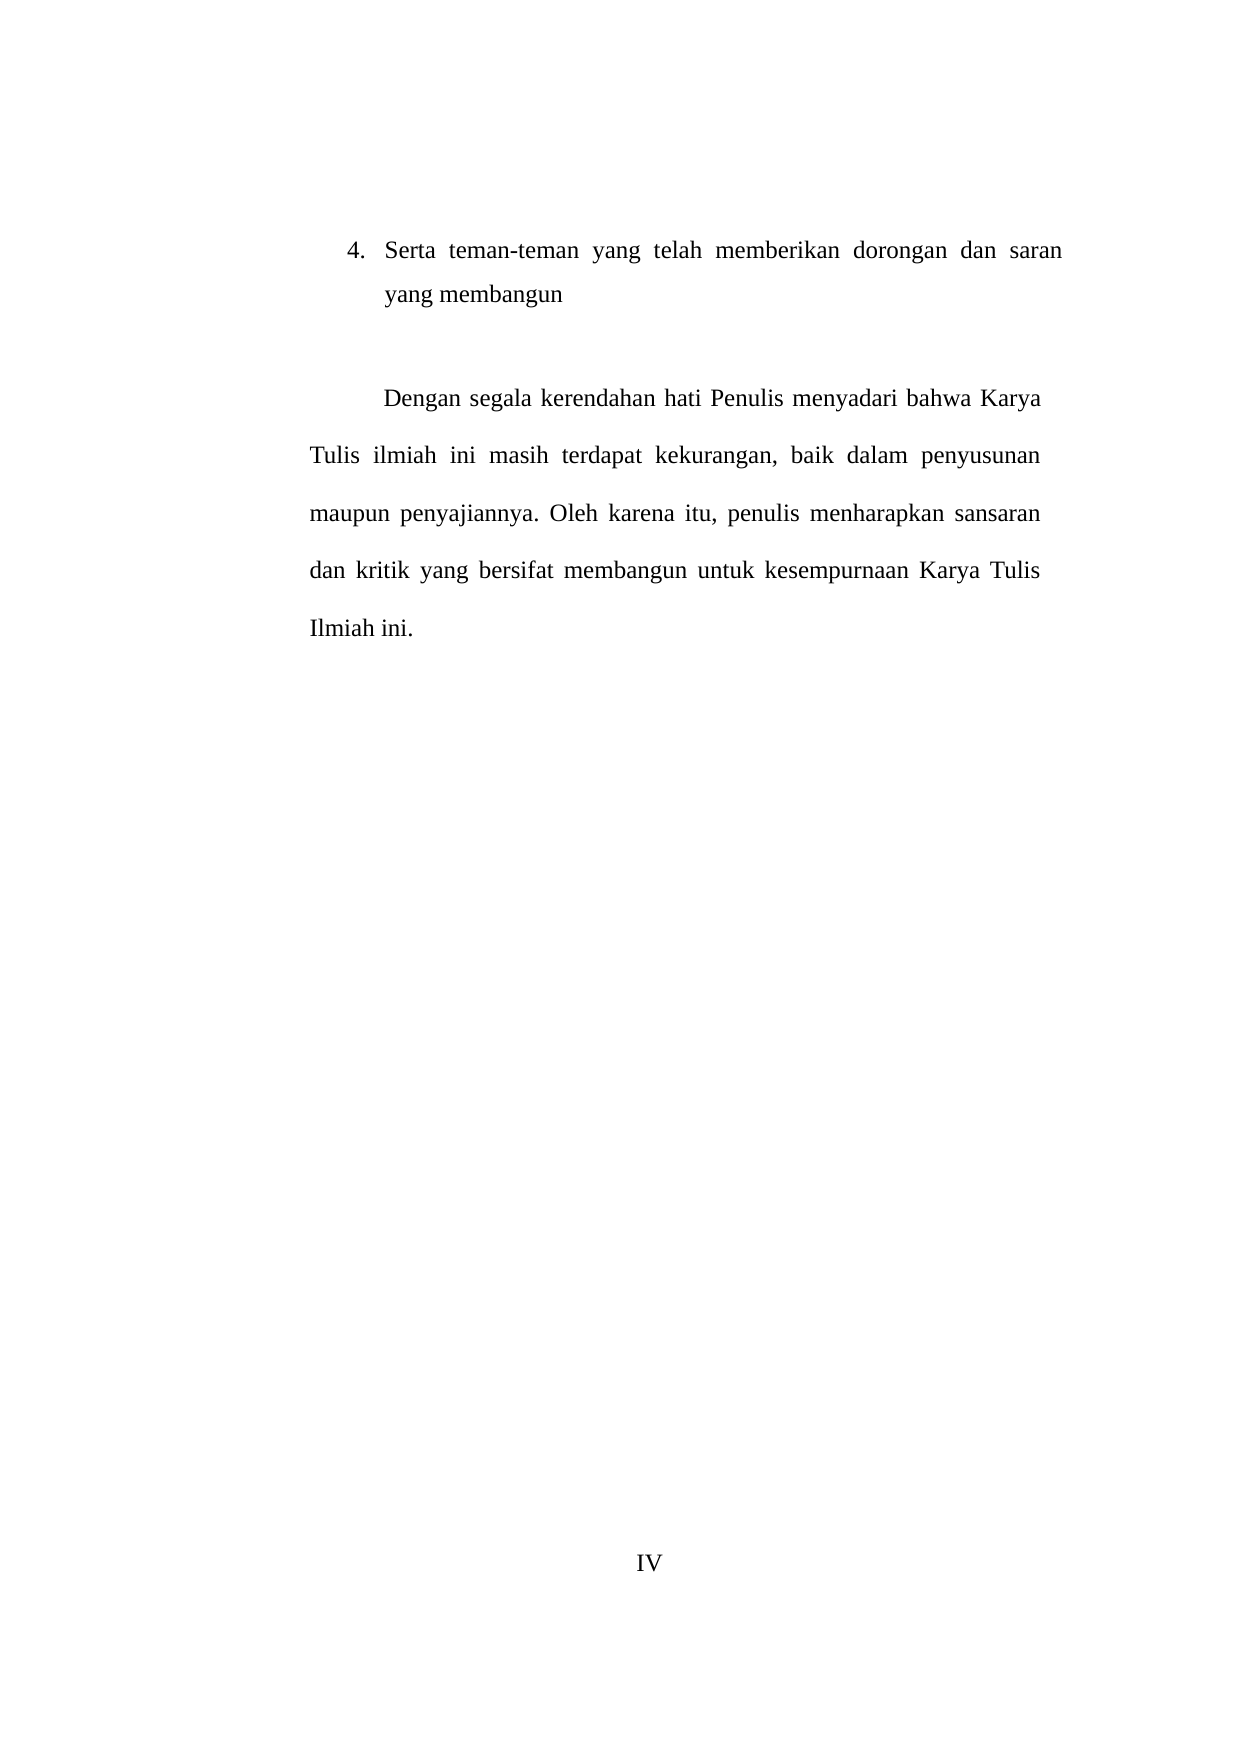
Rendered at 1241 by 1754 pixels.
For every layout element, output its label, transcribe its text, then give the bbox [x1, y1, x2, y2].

text Dengan segala kerendahan hati Penulis menyadari bahwa Karya Tulis ilmiah ini masih terdapat kekurangan, baik dalam penyusunan maupun penyajiannya. Oleh karena itu, penulis menharapkan sansaran dan kritik yang bersifat membangun untuk kesempurnaan Karya Tulis Ilmiah ini. [309, 383, 1041, 641]
list Serta teman-teman yang telah memberikan dorongan dan saran yang membangun [347, 236, 1063, 307]
